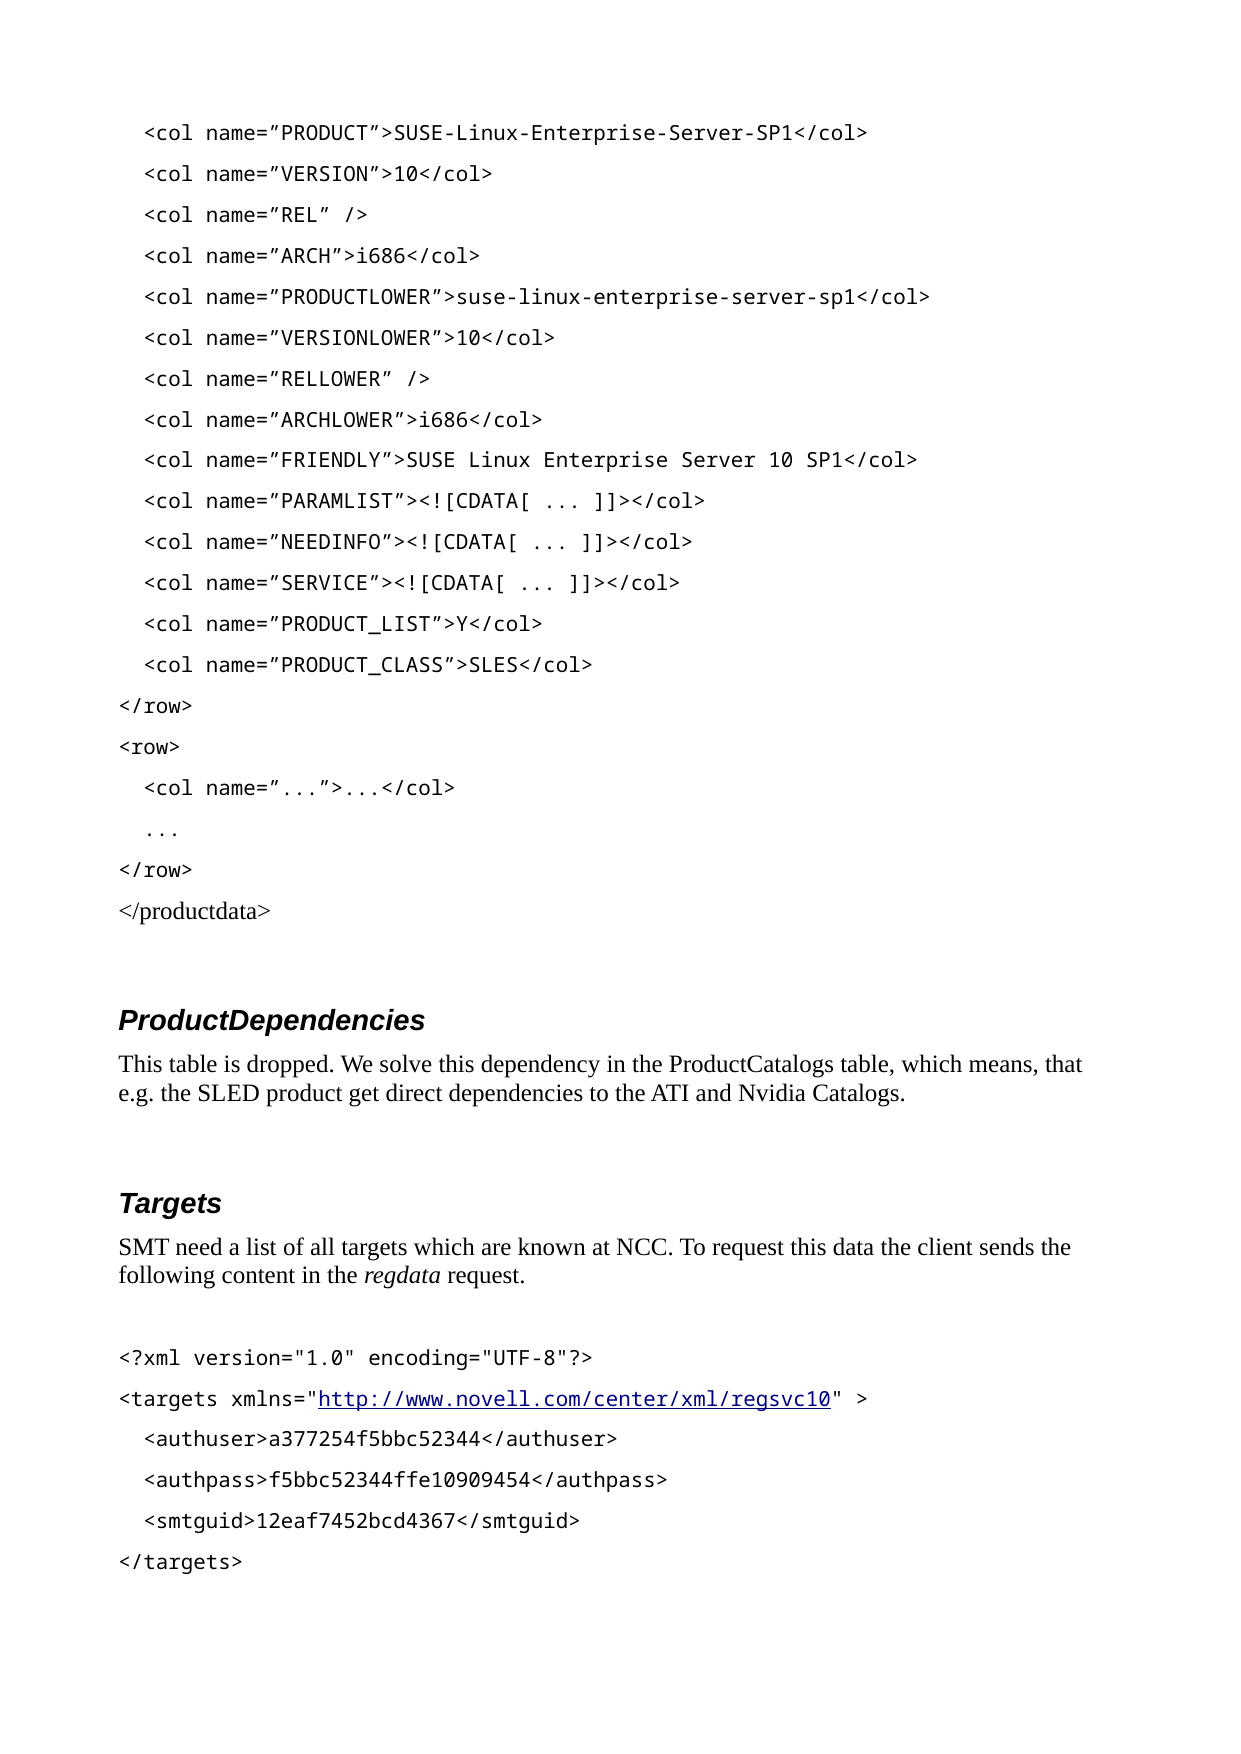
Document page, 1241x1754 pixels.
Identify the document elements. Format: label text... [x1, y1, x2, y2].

text <col name=”ARCHLOWER”>i686</col> [118, 405, 1122, 433]
text <col name=”...”>...</col> [118, 773, 1122, 802]
text <col name=”PRODUCT”>SUSE-Linux-Enterprise-Server-SP1</col> [118, 118, 1122, 147]
text <smtguid>12eaf7452bcd4367</smtguid> [118, 1506, 1122, 1535]
text <?xml version="1.0" encoding="UTF-8"?> [118, 1343, 1122, 1371]
text <col name=”PRODUCT_LIST”>Y</col> [118, 609, 1122, 638]
text </row> [118, 855, 1122, 883]
text <col name=”FRIENDLY”>SUSE Linux Enterprise Server 10 SP1</col> [118, 446, 1122, 474]
text ... [118, 814, 1122, 842]
text <row> [118, 732, 1122, 761]
text <col name=”SERVICE”><![CDATA[ ... ]]></col> [118, 568, 1122, 597]
text <authpass>f5bbc52344ffe10909454</authpass> [118, 1466, 1122, 1494]
text <col name=”ARCH”>i686</col> [118, 241, 1122, 269]
text <col name=”NEEDINFO”><![CDATA[ ... ]]></col> [118, 527, 1122, 556]
text <targets xmlns="http://www.novell.com/center/xml/regsvc10" > [118, 1384, 1122, 1412]
text </row> [118, 691, 1122, 720]
text </targets> [118, 1547, 1122, 1576]
text <col name=”PARAMLIST”><![CDATA[ ... ]]></col> [118, 487, 1122, 515]
text <col name=”VERSION”>10</col> [118, 159, 1122, 187]
text <authuser>a377254f5bbc52344</authuser> [118, 1424, 1122, 1453]
text This table is dropped. We solve this dependency in the ProductCatalogs table, which means, that e.g. the SLED product get direct dependencies to the ATI and Nvidia Catalogs. [118, 1049, 1122, 1107]
text <col name=”PRODUCTLOWER”>suse-linux-enterprise-server-sp1</col> [118, 282, 1122, 310]
subtitle ProductDependencies [118, 1003, 1122, 1037]
text <col name=”VERSIONLOWER”>10</col> [118, 323, 1122, 351]
text <col name=”REL” /> [118, 200, 1122, 228]
text SMT need a list of all targets which are known at NCC. To request this data the client sends the following content in the regdata request. [118, 1232, 1122, 1289]
text <col name=”PRODUCT_CLASS”>SLES</col> [118, 650, 1122, 679]
text </productdata> [118, 896, 1122, 925]
text <col name=”RELLOWER” /> [118, 364, 1122, 392]
subtitle Targets [118, 1186, 1122, 1219]
